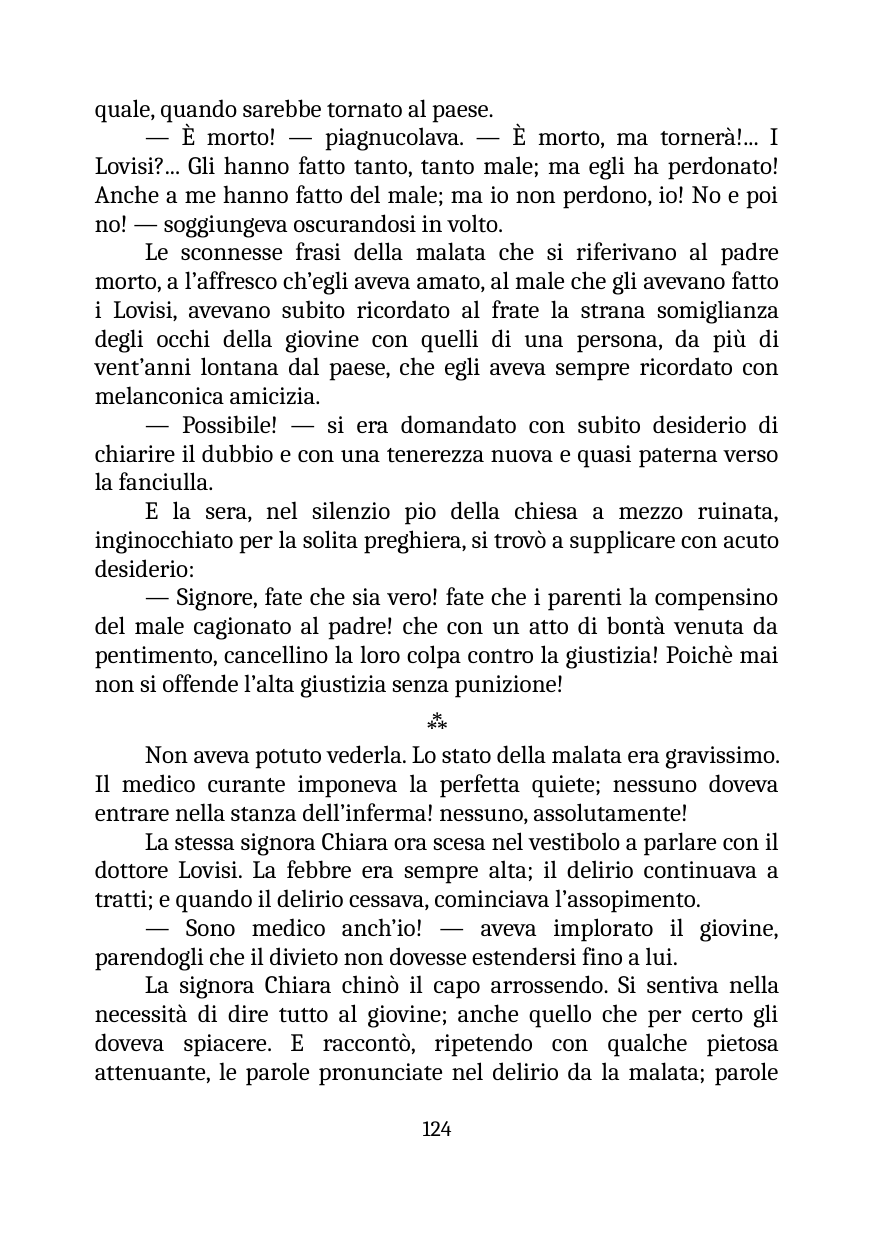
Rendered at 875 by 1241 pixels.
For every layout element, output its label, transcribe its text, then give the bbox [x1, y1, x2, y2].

text La signora Chiara chinò il capo arrossendo. Si sentiva nella necessità di dire tutto al giovine; anche quello che per certo gli doveva spiacere. E raccontò, ripetendo con qualche pietosa attenuante, le parole pronunciate nel delirio da la malata; parole [94, 971, 779, 1086]
text Le sconnesse frasi della malata che si riferivano al padre morto, a l’affresco ch’egli aveva amato, al male che gli avevano fatto i Lovisi, avevano subito ricordato al frate la strana somiglianza degli occhi della giovine con quelli di una persona, da più di vent’anni lontana dal paese, che egli aveva sempre ricordato con melanconica amicizia. [94, 238, 779, 411]
text E la sera, nel silenzio pio della chiesa a mezzo ruinata, inginocchiato per la solita preghiera, si trovò a supplicare con acuto desiderio: [94, 497, 779, 583]
text ⁂ [94, 710, 779, 735]
text Non aveva potuto vederla. Lo stato della malata era gravissimo. Il medico curante imponeva la perfetta quiete; nessuno doveva entrare nella stanza dell’inferma! nessuno, assolutamente! [94, 741, 779, 827]
text — Sono medico anch’io! — aveva implorato il giovine, parendogli che il divieto non dovesse estendersi fino a lui. [94, 914, 779, 971]
text — Signore, fate che sia vero! fate che i parenti la compensino del male cagionato al padre! che con un atto di bontà venuta da pentimento, cancellino la loro colpa contro la giustizia! Poichè mai non si offende l’alta giustizia senza punizione! [94, 583, 779, 698]
text quale, quando sarebbe tornato al paese. [94, 94, 779, 123]
text — Possibile! — si era domandato con subito desiderio di chiarire il dubbio e con una tenerezza nuova e quasi paterna verso la fanciulla. [94, 411, 779, 497]
text La stessa signora Chiara ora scesa nel vestibolo a parlare con il dottore Lovisi. La febbre era sempre alta; il delirio continuava a tratti; e quando il delirio cessava, cominciava l’assopimento. [94, 827, 779, 914]
text — È morto! — piagnucolava. — È morto, ma tornerà!... I Lovisi?... Gli hanno fatto tanto, tanto male; ma egli ha perdonato! Anche a me hanno fatto del male; ma io non perdono, io! No e poi no! — soggiungeva oscurandosi in volto. [94, 123, 779, 238]
